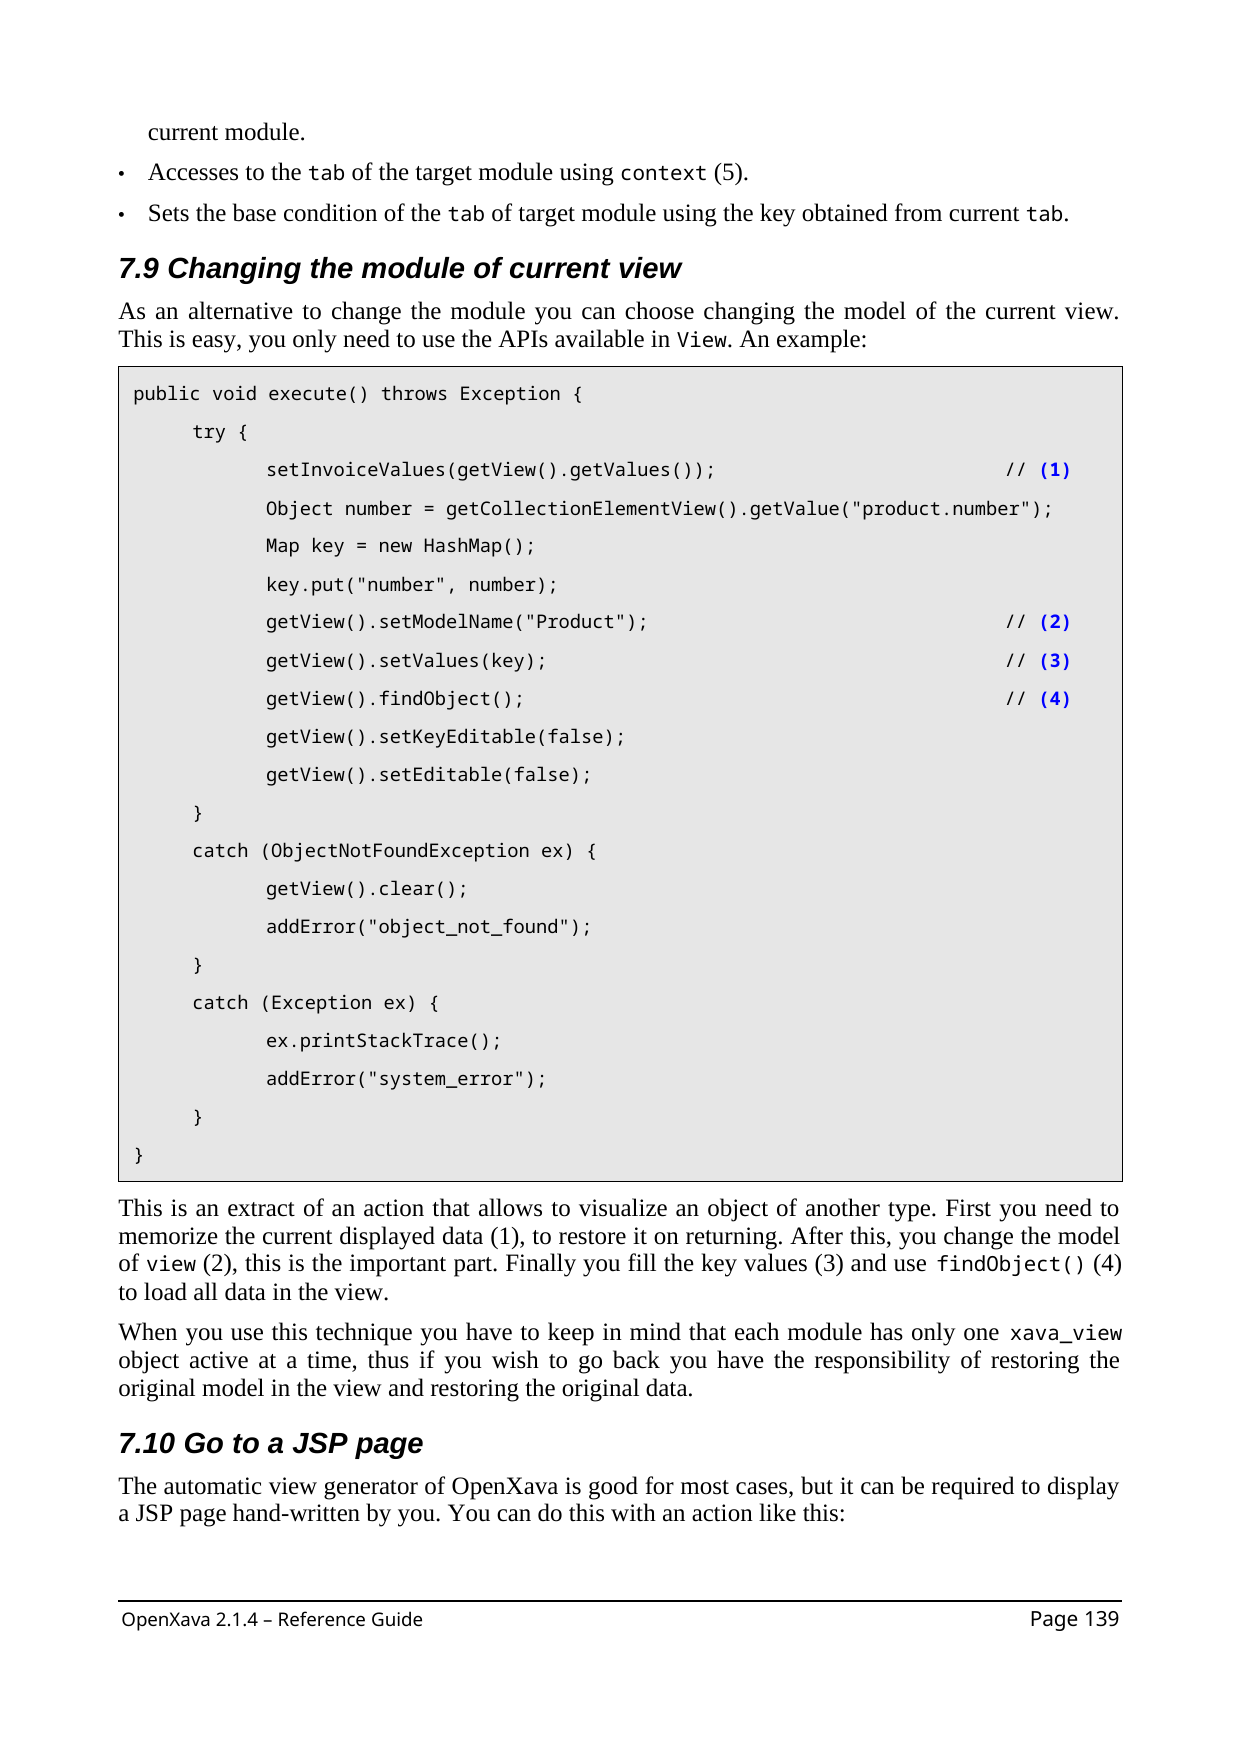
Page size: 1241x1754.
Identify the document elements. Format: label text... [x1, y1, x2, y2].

text addError("system_error"); [119, 1050, 1122, 1088]
list current module. [118, 118, 1122, 146]
text try { [119, 404, 1122, 442]
text } [119, 936, 1122, 974]
text getView().setKeyEditable(false); [119, 708, 1122, 746]
list Accesses to the tab of the target module using context (5). [118, 158, 1122, 187]
text getView().findObject(); // (4) [119, 670, 1122, 708]
text getView().setEditable(false); [119, 746, 1122, 784]
list Sets the base condition of the tab of target module using the key obtained from current tab. [118, 199, 1122, 227]
text ex.printStackTrace(); [119, 1012, 1122, 1050]
text As an alternative to change the module you can choose changing the model of the current view. This is easy, you only need to use the APIs available in View. An example: [118, 297, 1122, 353]
text getView().setValues(key); // (3) [119, 632, 1122, 670]
text Map key = new HashMap(); [119, 518, 1122, 556]
text getView().clear(); [119, 860, 1122, 898]
text This is an extract of an action that allows to visualize an object of another type. First you need to memorize the current displayed data (1), to restore it on returning. After this, you change the model of view (2), this is the important part. Finally you fill the key values (3) and use findObject() (4) to load all data in the view. [118, 1194, 1122, 1306]
subtitle Go to a JSP page [118, 1427, 1122, 1459]
text } [119, 1126, 1122, 1181]
text } [119, 784, 1122, 822]
text catch (Exception ex) { [119, 974, 1122, 1012]
text public void execute() throws Exception { [119, 367, 1122, 404]
subtitle Changing the module of current view [118, 252, 1122, 285]
text addError("object_not_found"); [119, 898, 1122, 936]
text } [119, 1088, 1122, 1126]
text Object number = getCollectionElementView().getValue("product.number"); [119, 480, 1122, 518]
text setInvoiceValues(getView().getValues()); // (1) [119, 442, 1122, 480]
text catch (ObjectNotFoundException ex) { [119, 822, 1122, 860]
text getView().setModelName("Product"); // (2) [119, 594, 1122, 632]
text When you use this technique you have to keep in mind that each module has only one xava_view object active at a time, thus if you wish to go back you have the responsibility of restoring the original model in the view and restoring the original data. [118, 1318, 1122, 1402]
text The automatic view generator of OpenXava is good for most cases, but it can be required to display a JSP page hand-written by you. You can do this with an action like this: [118, 1472, 1122, 1527]
text key.put("number", number); [119, 556, 1122, 594]
